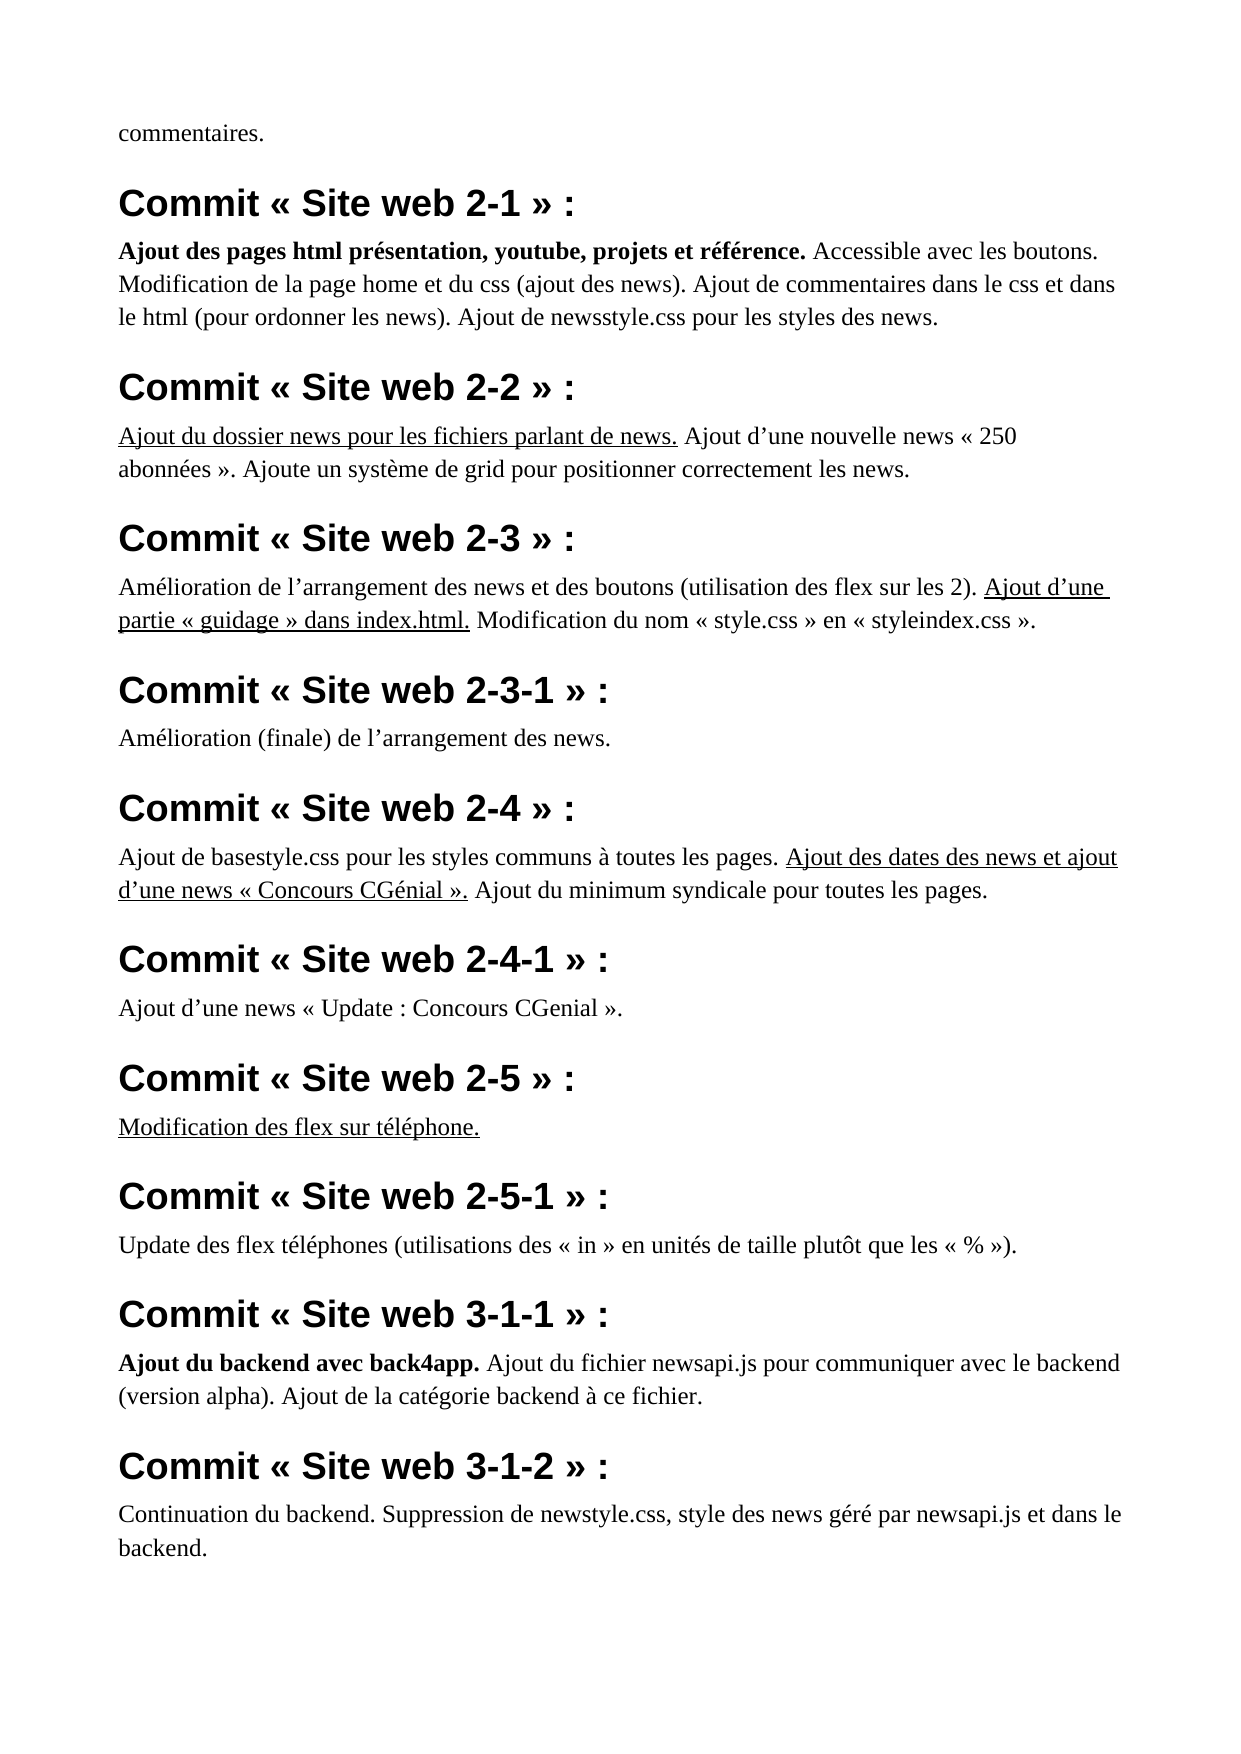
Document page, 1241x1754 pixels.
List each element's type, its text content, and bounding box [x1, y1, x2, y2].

text Amélioration (finale) de l’arrangement des news. [118, 723, 1122, 752]
subtitle Commit « Site web 2-4-1 » : [118, 937, 1122, 981]
text Continuation du backend. Suppression de newstyle.css, style des news géré par newsapi.js et dans le backend. [118, 1499, 1122, 1561]
subtitle Commit « Site web 2-3 » : [118, 516, 1122, 560]
text Ajout du backend avec back4app. Ajout du fichier newsapi.js pour communiquer avec le backend (version alpha). Ajout de la catégorie backend à ce fichier. [118, 1348, 1122, 1410]
subtitle Commit « Site web 2-5-1 » : [118, 1174, 1122, 1217]
text Ajout des pages html présentation, youtube, projets et référence. Accessible avec les boutons. Modification de la page home et du css (ajout des news). Ajout de commentaires dans le css et dans le html (pour ordonner les news). Ajout de newsstyle.css pour les styles des news. [118, 236, 1122, 331]
text Modification des flex sur téléphone. [118, 1112, 1122, 1140]
text Ajout de basestyle.css pour les styles communs à toutes les pages. Ajout des dates des news et ajout d’une news « Concours CGénial ». Ajout du minimum syndicale pour toutes les pages. [118, 842, 1122, 904]
subtitle Commit « Site web 2-3-1 » : [118, 667, 1122, 711]
subtitle Commit « Site web 2-2 » : [118, 365, 1122, 408]
subtitle Commit « Site web 2-5 » : [118, 1055, 1122, 1099]
subtitle Commit « Site web 3-1-1 » : [118, 1292, 1122, 1336]
text Ajout du dossier news pour les fichiers parlant de news. Ajout d’une nouvelle news « 250 abonnées ». Ajoute un système de grid pour positionner correctement les news. [118, 421, 1122, 483]
text Amélioration de l’arrangement des news et des boutons (utilisation des flex sur les 2). Ajout d’une partie « guidage » dans index.html. Modification du nom « style.css » en « styleindex.css ». [118, 572, 1122, 634]
subtitle Commit « Site web 3-1-2 » : [118, 1443, 1122, 1487]
subtitle Commit « Site web 2-4 » : [118, 786, 1122, 829]
text Ajout d’une news « Update : Concours CGenial ». [118, 993, 1122, 1022]
subtitle Commit « Site web 2-1 » : [118, 180, 1122, 224]
text Update des flex téléphones (utilisations des « in » en unités de taille plutôt que les « % »). [118, 1230, 1122, 1259]
text commentaires. [118, 118, 1122, 147]
